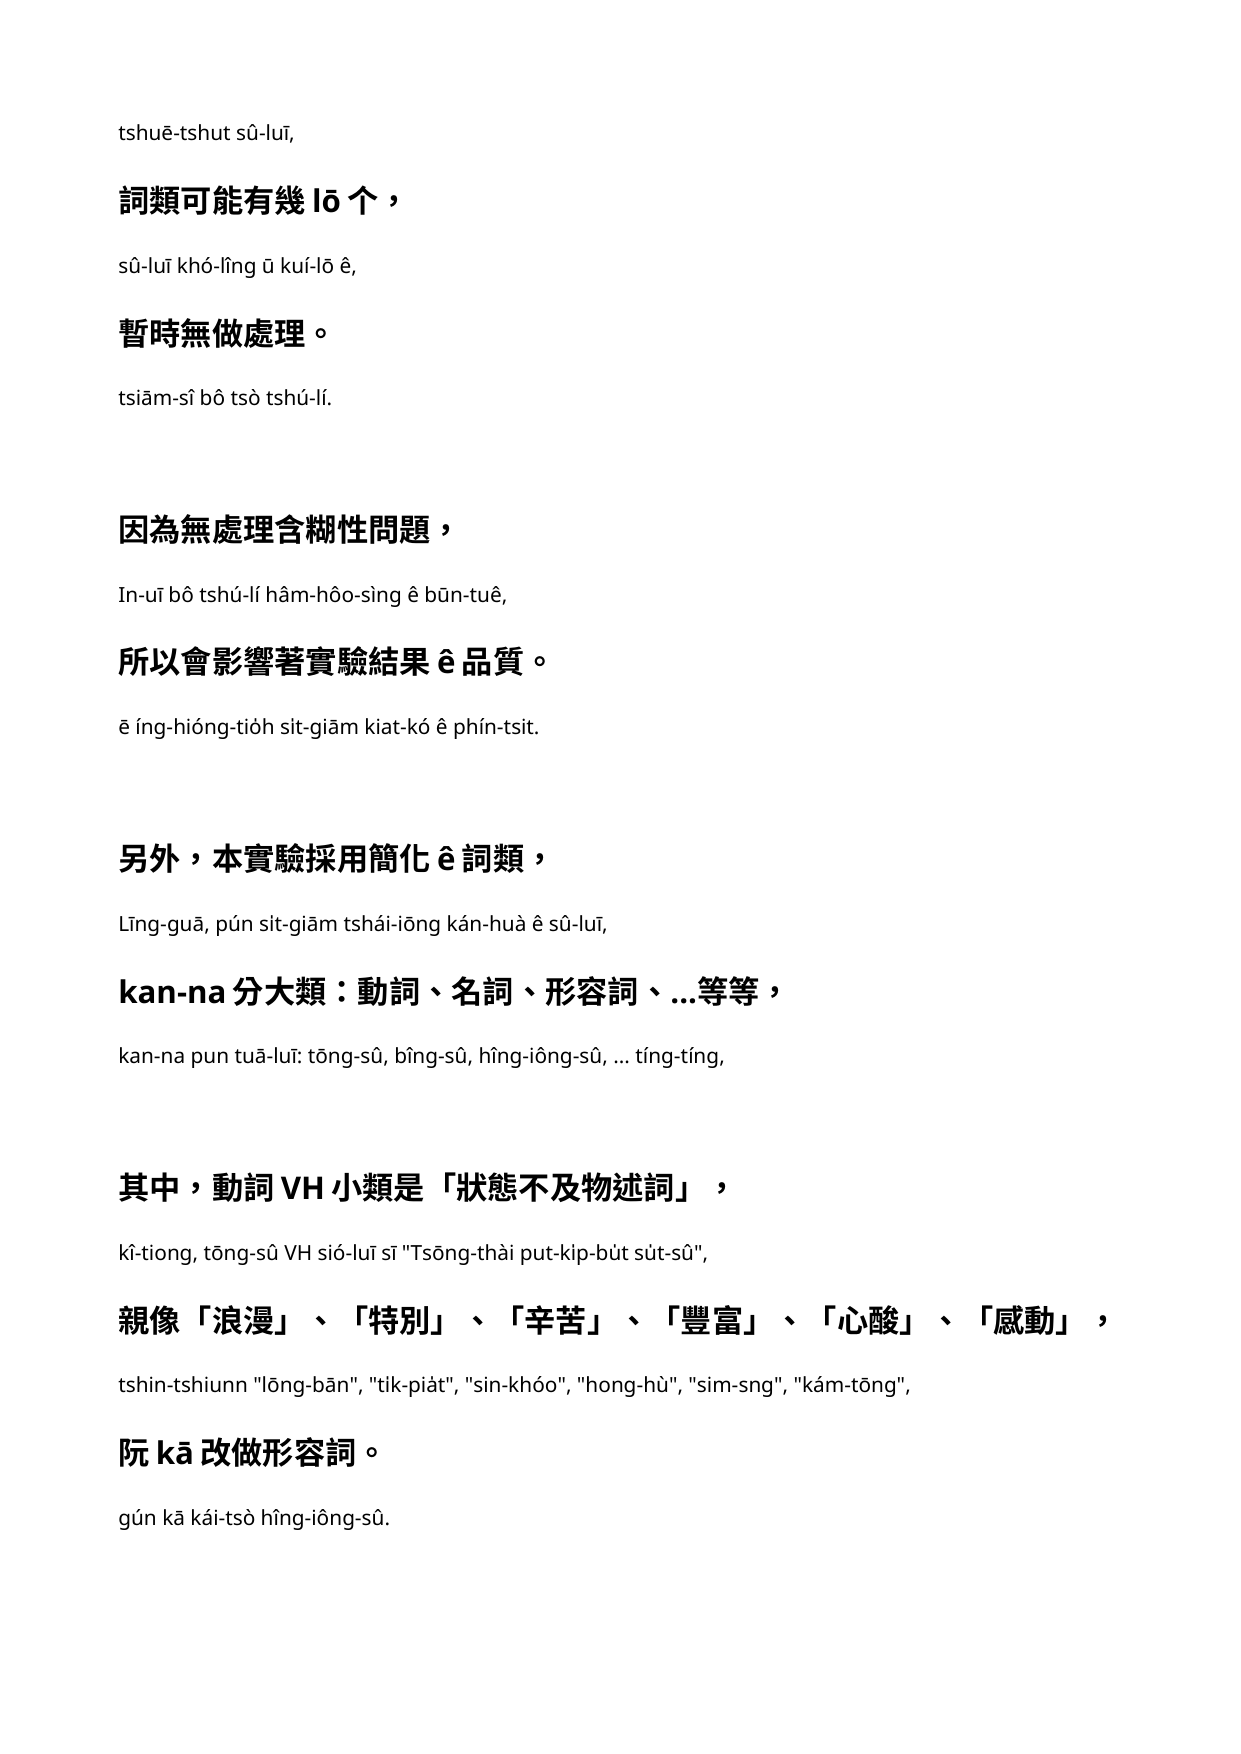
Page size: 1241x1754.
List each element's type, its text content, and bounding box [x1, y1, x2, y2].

text ē íng-hióng-tio̍h si̍t-giām kiat-kó ê phín-tsit. [118, 712, 1122, 741]
text Līng-guā, pún si̍t-giām tshái-iōng kán-huà ê sû-luī, [118, 909, 1122, 937]
text tshuē-tshut sû-luī, [118, 118, 1122, 147]
text 另外，本實驗採用簡化ê詞類， [118, 834, 1122, 879]
text 因為無處理含糊性問題， [118, 505, 1122, 550]
text 暫時無做處理。 [118, 309, 1122, 354]
text tsiām-sî bô tsò tshú-lí. [118, 383, 1122, 412]
text kan-na pun tuā-luī: tōng-sû, bîng-sû, hîng-iông-sû, ... tíng-tíng, [118, 1042, 1122, 1070]
text kî-tiong, tōng-sû VH sió-luī sī "Tsōng-thài put-ki̍p-bu̍t su̍t-sû", [118, 1238, 1122, 1266]
text 阮kā改做形容詞。 [118, 1428, 1122, 1474]
text In-uī bô tshú-lí hâm-hôo-sìng ê būn-tuê, [118, 580, 1122, 608]
text 親像「浪漫」、「特別」、「辛苦」、「豐富」、「心酸」、「感動」， [118, 1296, 1122, 1341]
text 所以會影響著實驗結果ê品質。 [118, 638, 1122, 683]
text 詞類可能有幾lō个， [118, 176, 1122, 221]
text kan-na分大類：動詞、名詞、形容詞、...等等， [118, 967, 1122, 1012]
text 其中，動詞VH小類是「狀態不及物述詞」， [118, 1163, 1122, 1208]
text sû-luī khó-lîng ū kuí-lō ê, [118, 251, 1122, 279]
text gún kā kái-tsò hîng-iông-sû. [118, 1503, 1122, 1532]
text tshin-tshiunn "lōng-bān", "ti̍k-pia̍t", "sin-khóo", "hong-hù", "sim-sng", "kám-tōng", [118, 1371, 1122, 1399]
